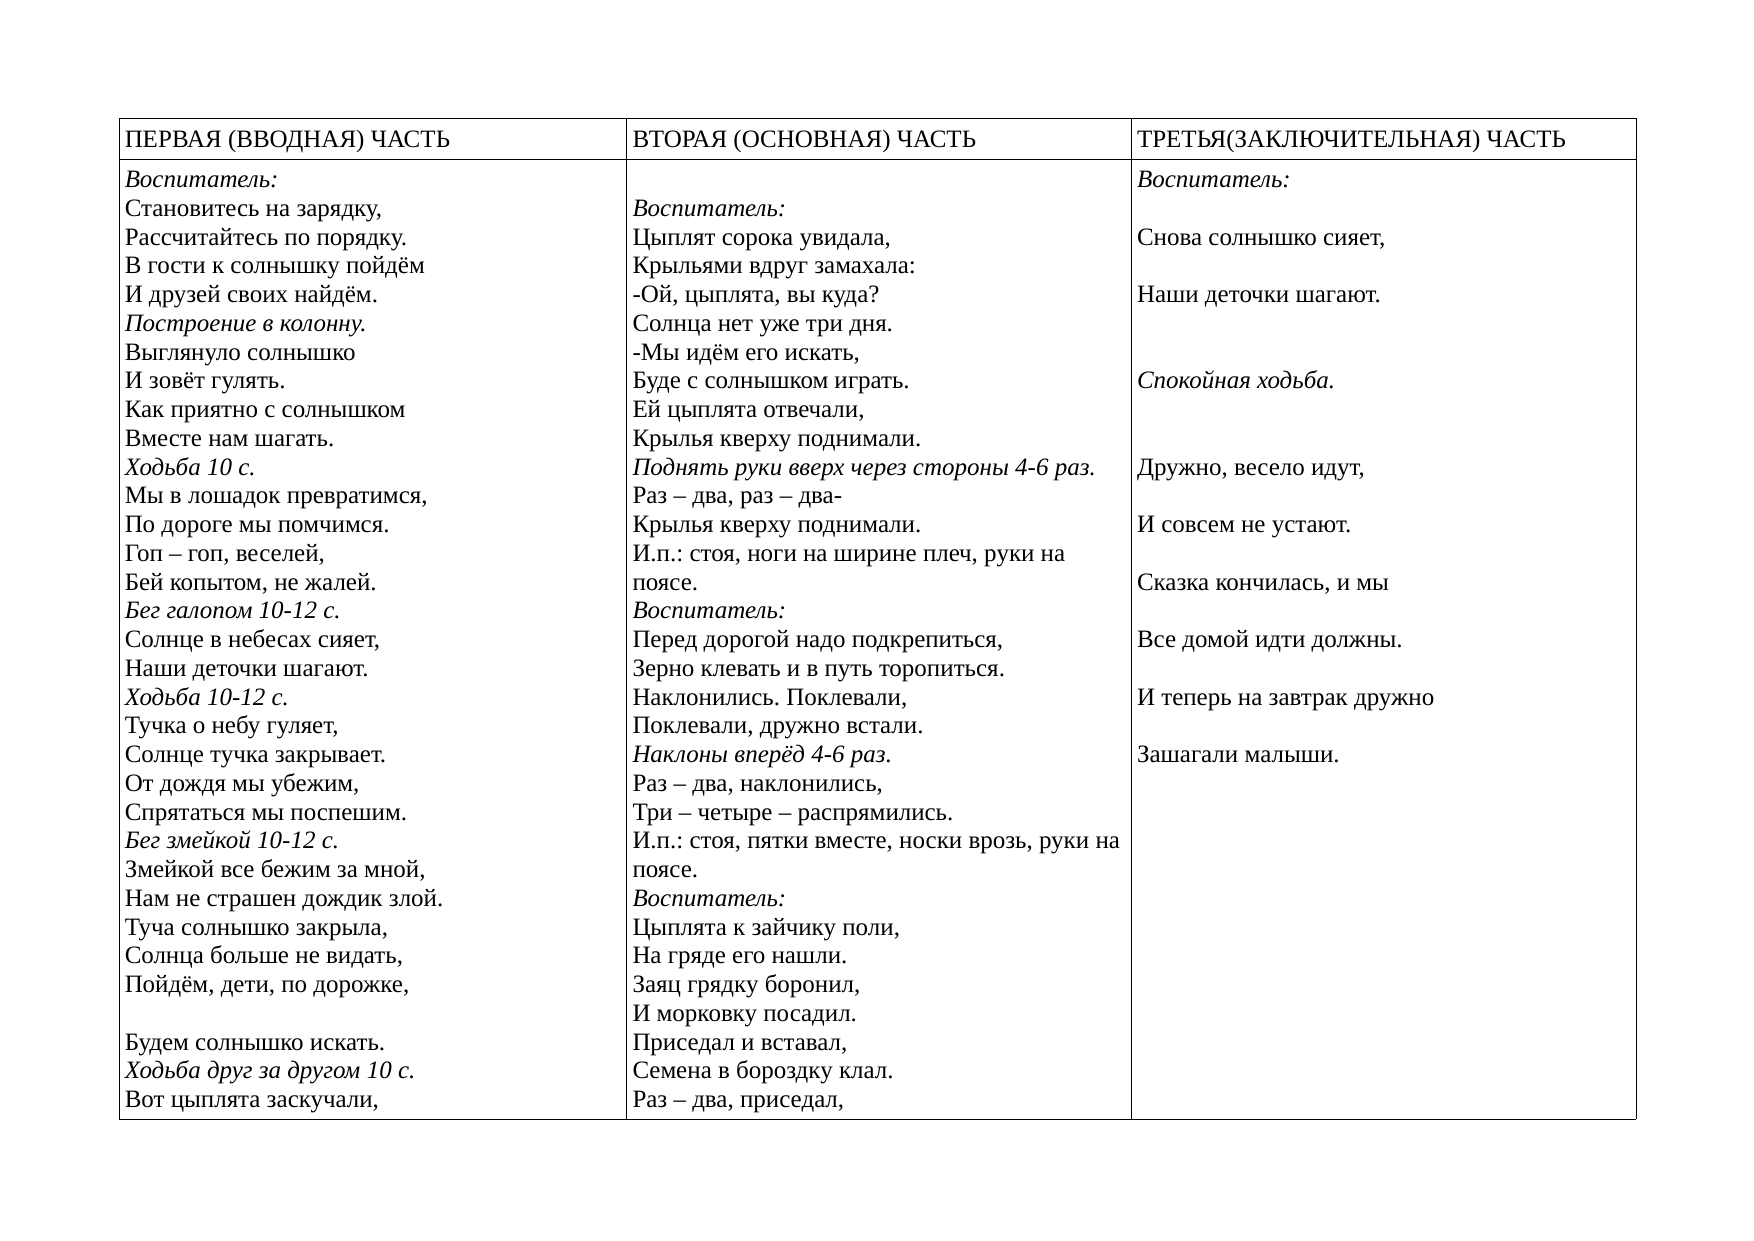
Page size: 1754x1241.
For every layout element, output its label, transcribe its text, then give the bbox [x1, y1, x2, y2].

table_header ВТОРАЯ (ОСНОВНАЯ) ЧАСТЬ [627, 119, 1131, 158]
table_cell Воспитатель: Цыплят сорока увидала, Крыльями вдруг замахала: -Ой, цыплята, вы куда? Солнца нет уже три дня. -Мы идём его искать, Буде с солнышком играть. Ей цыплята отвечали, Крылья кверху поднимали. Поднять руки вверх через стороны 4-6 раз. Раз – два, раз – два- Крылья кверху поднимали. И.п.: стоя, ноги на ширине плеч, руки на поясе. Воспитатель: Перед дорогой надо подкрепиться, Зерно клевать и в путь торопиться. Наклонились. Поклевали, Поклевали, дружно встали. Наклоны вперёд 4-6 раз. Раз – два, наклонились, Три – четыре – распрямились. И.п.: стоя, пятки вместе, носки врозь, руки на поясе. Воспитатель: Цыплята к зайчику поли, На гряде его нашли. Заяц грядку боронил, И морковку посадил. Приседал и вставал, Семена в бороздку клал. Раз – два, приседал, [627, 160, 1131, 1119]
table_header ТРЕТЬЯ(ЗАКЛЮЧИТЕЛЬНАЯ) ЧАСТЬ [1132, 119, 1636, 158]
table_cell Воспитатель: Становитесь на зарядку, Рассчитайтесь по порядку. В гости к солнышку пойдём И друзей своих найдём. Построение в колонну. Выглянуло солнышко И зовёт гулять. Как приятно с солнышком Вместе нам шагать. Ходьба 10 с. Мы в лошадок превратимся, По дороге мы помчимся. Гоп – гоп, веселей, Бей копытом, не жалей. Бег галопом 10-12 с. Солнце в небесах сияет, Наши деточки шагают. Ходьба 10-12 с. Тучка о небу гуляет, Солнце тучка закрывает. От дождя мы убежим, Спрятаться мы поспешим. Бег змейкой 10-12 с. Змейкой все бежим за мной, Нам не страшен дождик злой. Туча солнышко закрыла, Солнца больше не видать, Пойдём, дети, по дорожке, Будем солнышко искать. Ходьба друг за другом 10 с. Вот цыплята заскучали, [120, 160, 626, 1119]
table_cell Воспитатель: Снова солнышко сияет, Наши деточки шагают. Спокойная ходьба. Дружно, весело идут, И совсем не устают. Сказка кончилась, и мы Все домой идти должны. И теперь на завтрак дружно Зашагали малыши. [1132, 160, 1636, 1119]
table_header ПЕРВАЯ (ВВОДНАЯ) ЧАСТЬ [120, 119, 626, 158]
